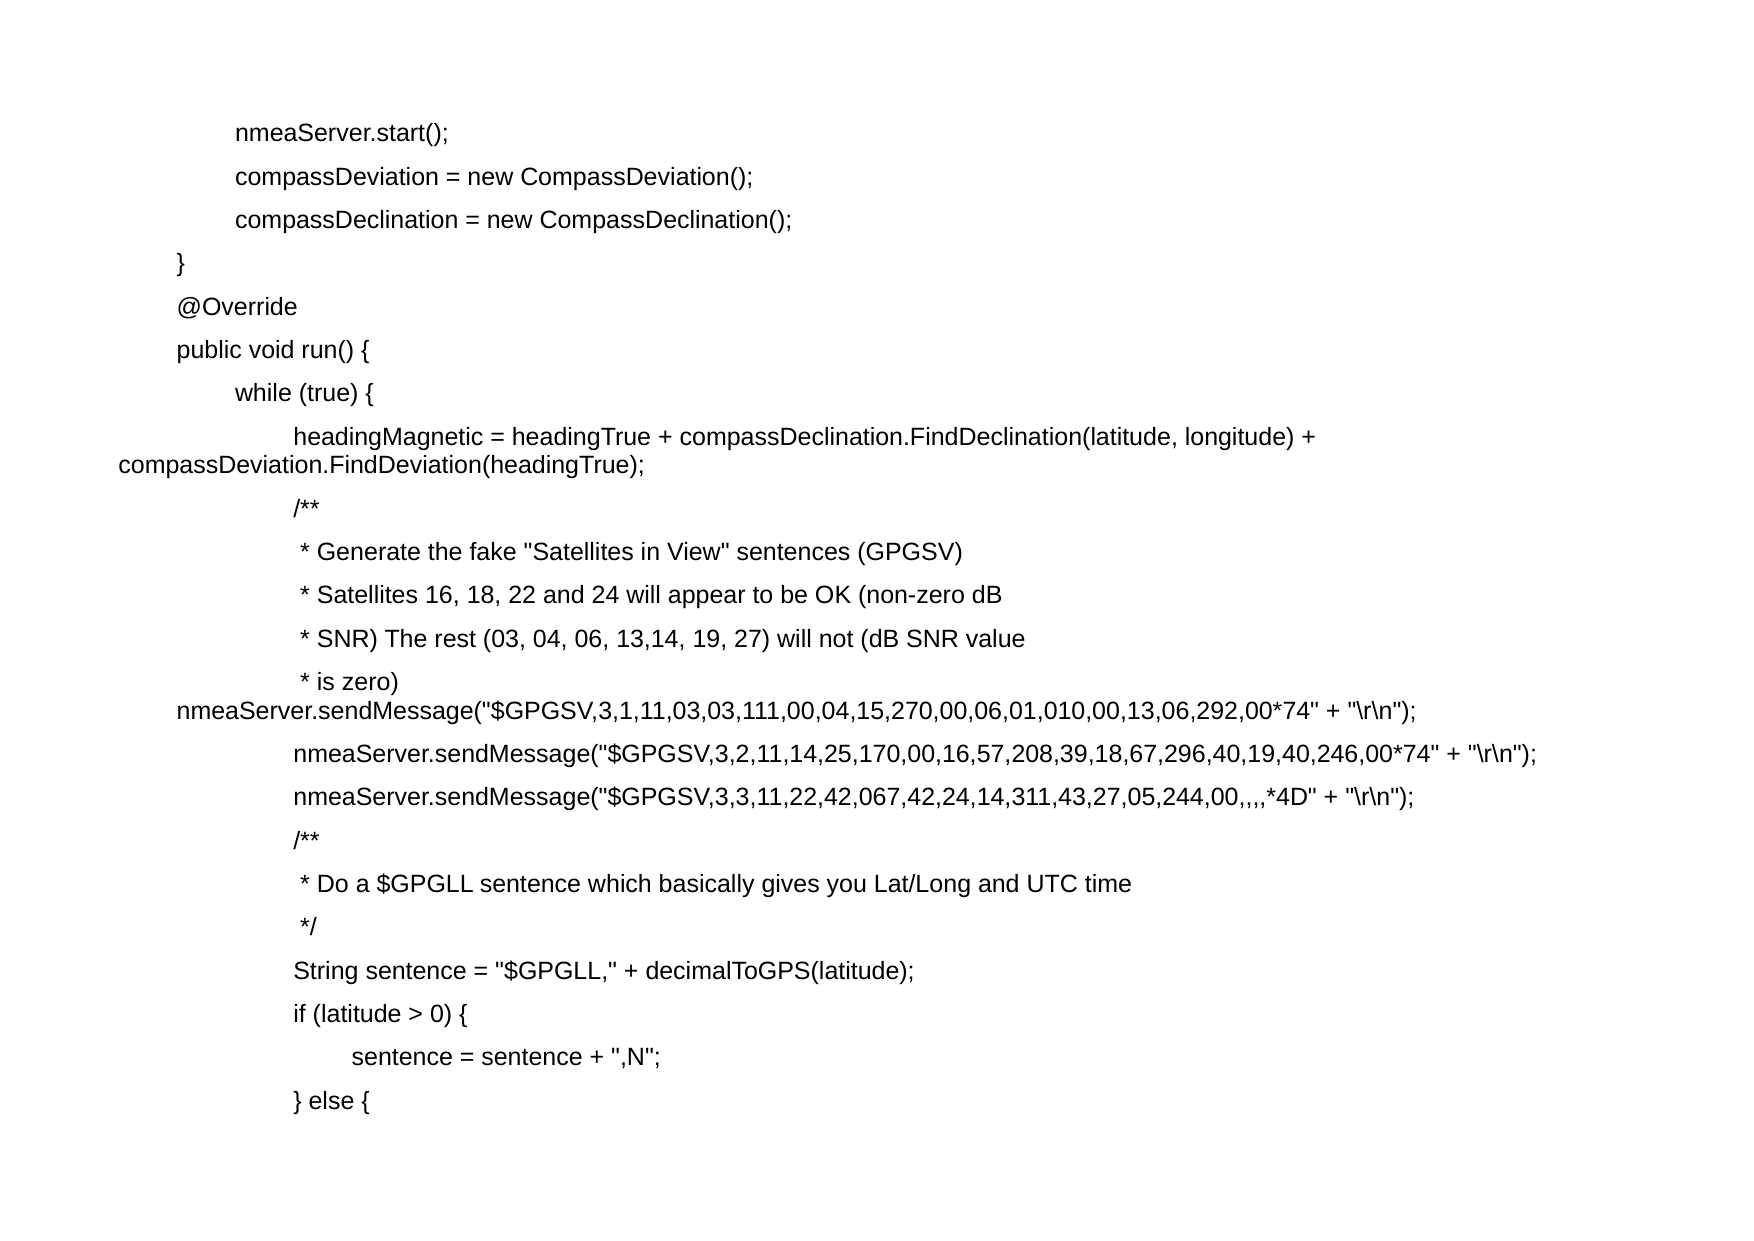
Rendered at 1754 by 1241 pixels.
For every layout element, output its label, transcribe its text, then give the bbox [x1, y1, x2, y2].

text compassDeclination = new CompassDeclination(); [118, 205, 1636, 233]
text headingMagnetic = headingTrue + compassDeclination.FindDeclination(latitude, longitude) + compassDeviation.FindDeviation(headingTrue); [118, 421, 1636, 479]
text sentence = sentence + ",N"; [118, 1042, 1636, 1071]
text if (latitude > 0) { [118, 999, 1636, 1028]
text String sentence = "$GPGLL," + decimalToGPS(latitude); [118, 956, 1636, 984]
text } [118, 248, 1636, 277]
text } else { [118, 1086, 1636, 1114]
text while (true) { [118, 378, 1636, 407]
text nmeaServer.start(); [118, 118, 1636, 147]
text * SNR) The rest (03, 04, 06, 13,14, 19, 27) will not (dB SNR value [118, 623, 1636, 652]
text /** [118, 826, 1636, 854]
text compassDeviation = new CompassDeviation(); [118, 161, 1636, 190]
text public void run() { [118, 335, 1636, 363]
text * Do a $GPGLL sentence which basically gives you Lat/Long and UTC time [118, 869, 1636, 898]
text * Generate the fake "Satellites in View" sentences (GPGSV) [118, 537, 1636, 566]
text nmeaServer.sendMessage("$GPGSV,3,2,11,14,25,170,00,16,57,208,39,18,67,296,40,19,40,246,00*74" + "\r\n"); [118, 739, 1636, 768]
text /** [118, 493, 1636, 522]
text nmeaServer.sendMessage("$GPGSV,3,3,11,22,42,067,42,24,14,311,43,27,05,244,00,,,,*4D" + "\r\n"); [118, 782, 1636, 811]
text * is zero) nmeaServer.sendMessage("$GPGSV,3,1,11,03,03,111,00,04,15,270,00,06,01,010,00,13,06,292,00*74" + "\r\n"); [118, 667, 1636, 724]
text @Override [118, 291, 1636, 320]
text */ [118, 912, 1636, 941]
text * Satellites 16, 18, 22 and 24 will appear to be OK (non-zero dB [118, 580, 1636, 609]
